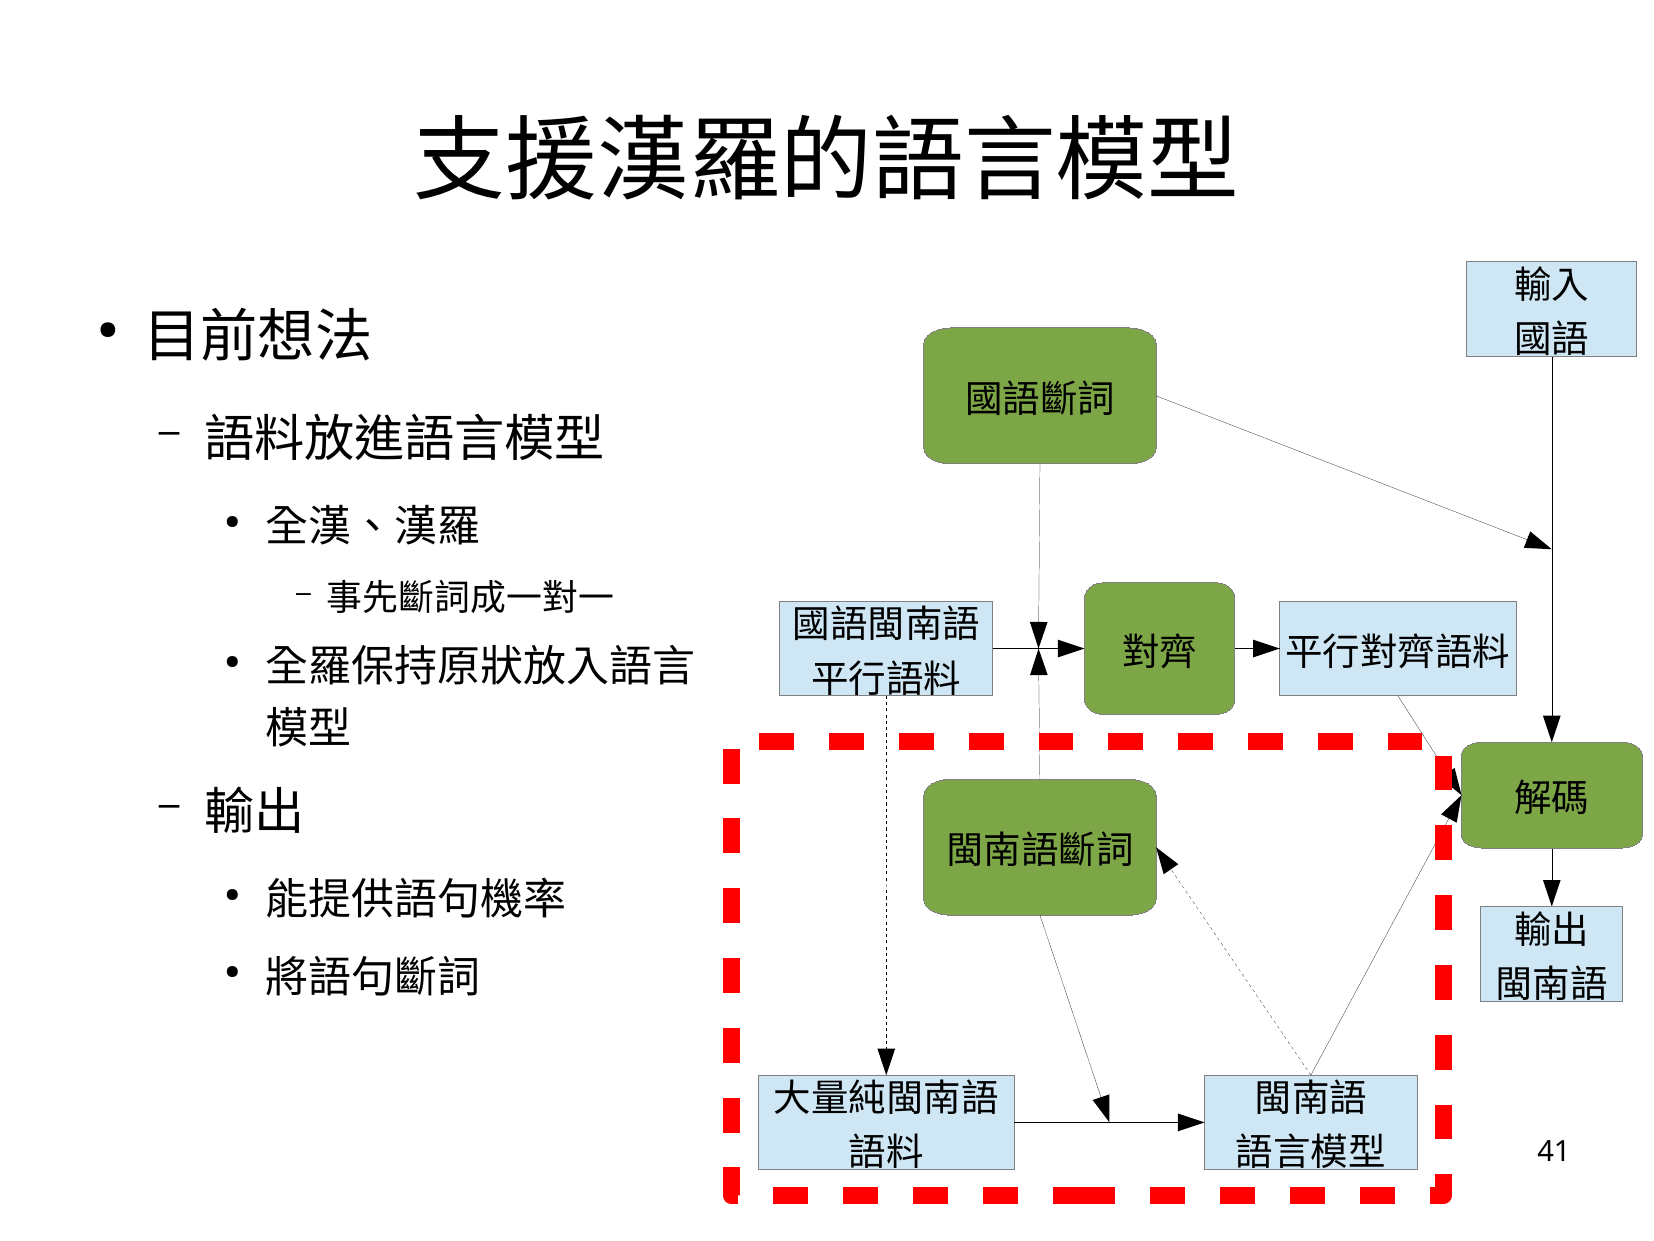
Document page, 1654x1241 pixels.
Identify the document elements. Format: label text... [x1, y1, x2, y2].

text_box 輸入 國語 [1466, 261, 1637, 357]
text_box 輸出 閩南語 [1480, 906, 1623, 1002]
text_box 閩南語 語言模型 [1204, 1075, 1418, 1170]
text_box 大量純閩南語 語料 [758, 1075, 1015, 1170]
text_box 平行對齊語料 [1279, 601, 1517, 696]
text_box 閩南語斷詞 [923, 779, 1157, 916]
text_box 國語閩南語 平行語料 [779, 601, 993, 696]
text_box 解碼 [1461, 742, 1643, 849]
text_box 對齊 [1084, 582, 1235, 715]
title 支援漢羅的語言模型 [82, 49, 1571, 257]
list 目前想法 語料放進語言模型 全漢、漢羅 事先斷詞成一對一 全羅保持原狀放入語言模型 輸出 能提供語句機率 將語句斷詞 [82, 290, 725, 1010]
text_box 國語斷詞 [923, 327, 1157, 464]
